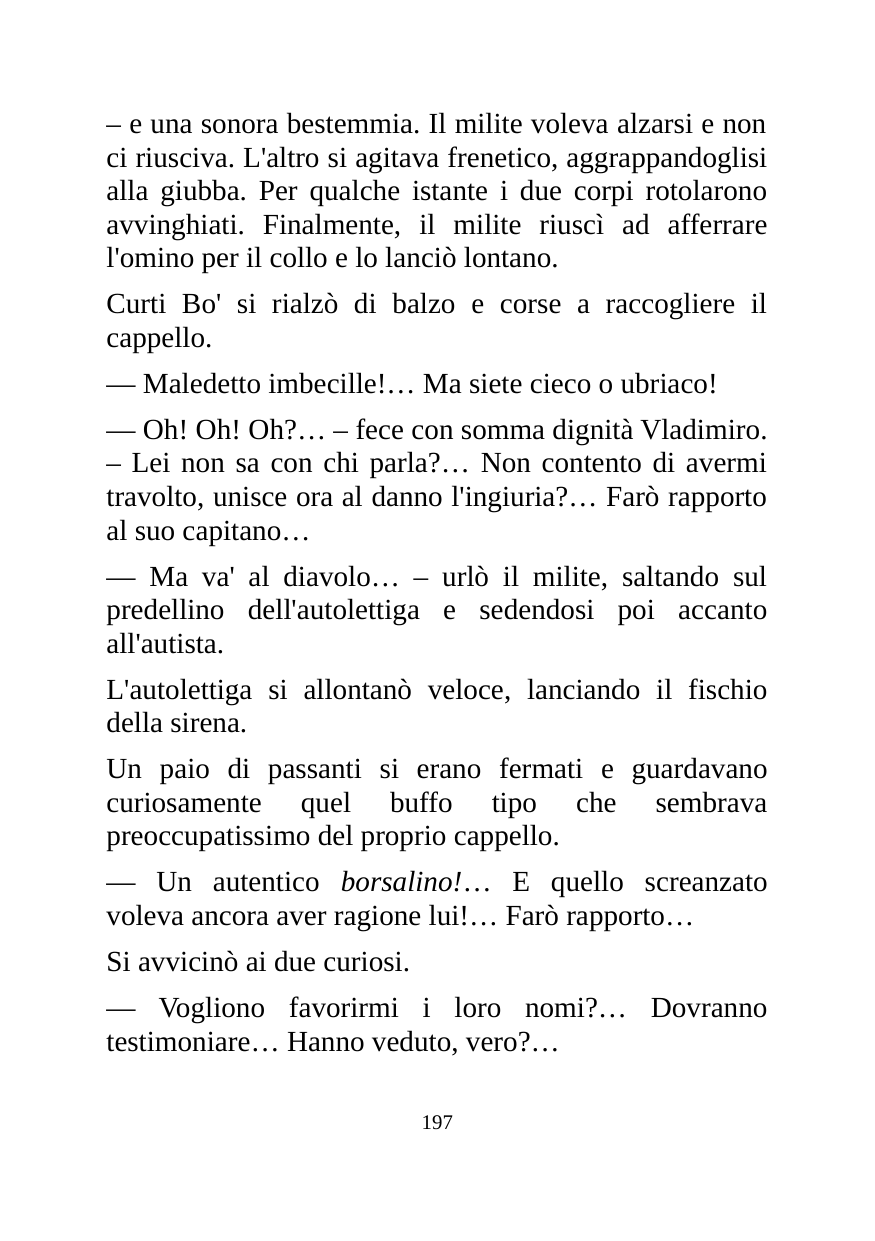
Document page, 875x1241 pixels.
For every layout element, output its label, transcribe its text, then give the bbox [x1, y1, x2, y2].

text Curti Bo' si rialzò di balzo e corse a raccogliere il cappello. [106, 286, 768, 353]
text L'autolettiga si allontanò veloce, lanciando il fischio della sirena. [106, 672, 768, 739]
text Un paio di passanti si erano fermati e guardavano curiosamente quel buffo tipo che sembrava preoccupatissimo del proprio cappello. [106, 751, 768, 852]
text Si avvicinò ai due curiosi. [106, 944, 768, 978]
text — Un autentico borsalino!… E quello screanzato voleva ancora aver ragione lui!… Farò rapporto… [106, 864, 768, 932]
text – e una sonora bestemmia. Il milite voleva alzarsi e non ci riusciva. L'altro si agitava frenetico, aggrappandoglisi alla giubba. Per qualche istante i due corpi rotolarono avvinghiati. Finalmente, il milite riuscì ad afferrare l'omino per il collo e lo lanciò lontano. [106, 106, 768, 274]
text — Maledetto imbecille!… Ma siete cieco o ubriaco! [106, 366, 768, 399]
text — Oh! Oh! Oh?… – fece con somma dignità Vladimiro. – Lei non sa con chi parla?… Non contento di avermi travolto, unisce ora al danno l'ingiuria?… Farò rapporto al suo capitano… [106, 412, 768, 546]
text — Ma va' al diavolo… – urlò il milite, saltando sul predellino dell'autolettiga e sedendosi poi accanto all'autista. [106, 559, 768, 659]
text — Vogliono favorirmi i loro nomi?… Dovranno testimoniare… Hanno veduto, vero?… [106, 990, 768, 1057]
